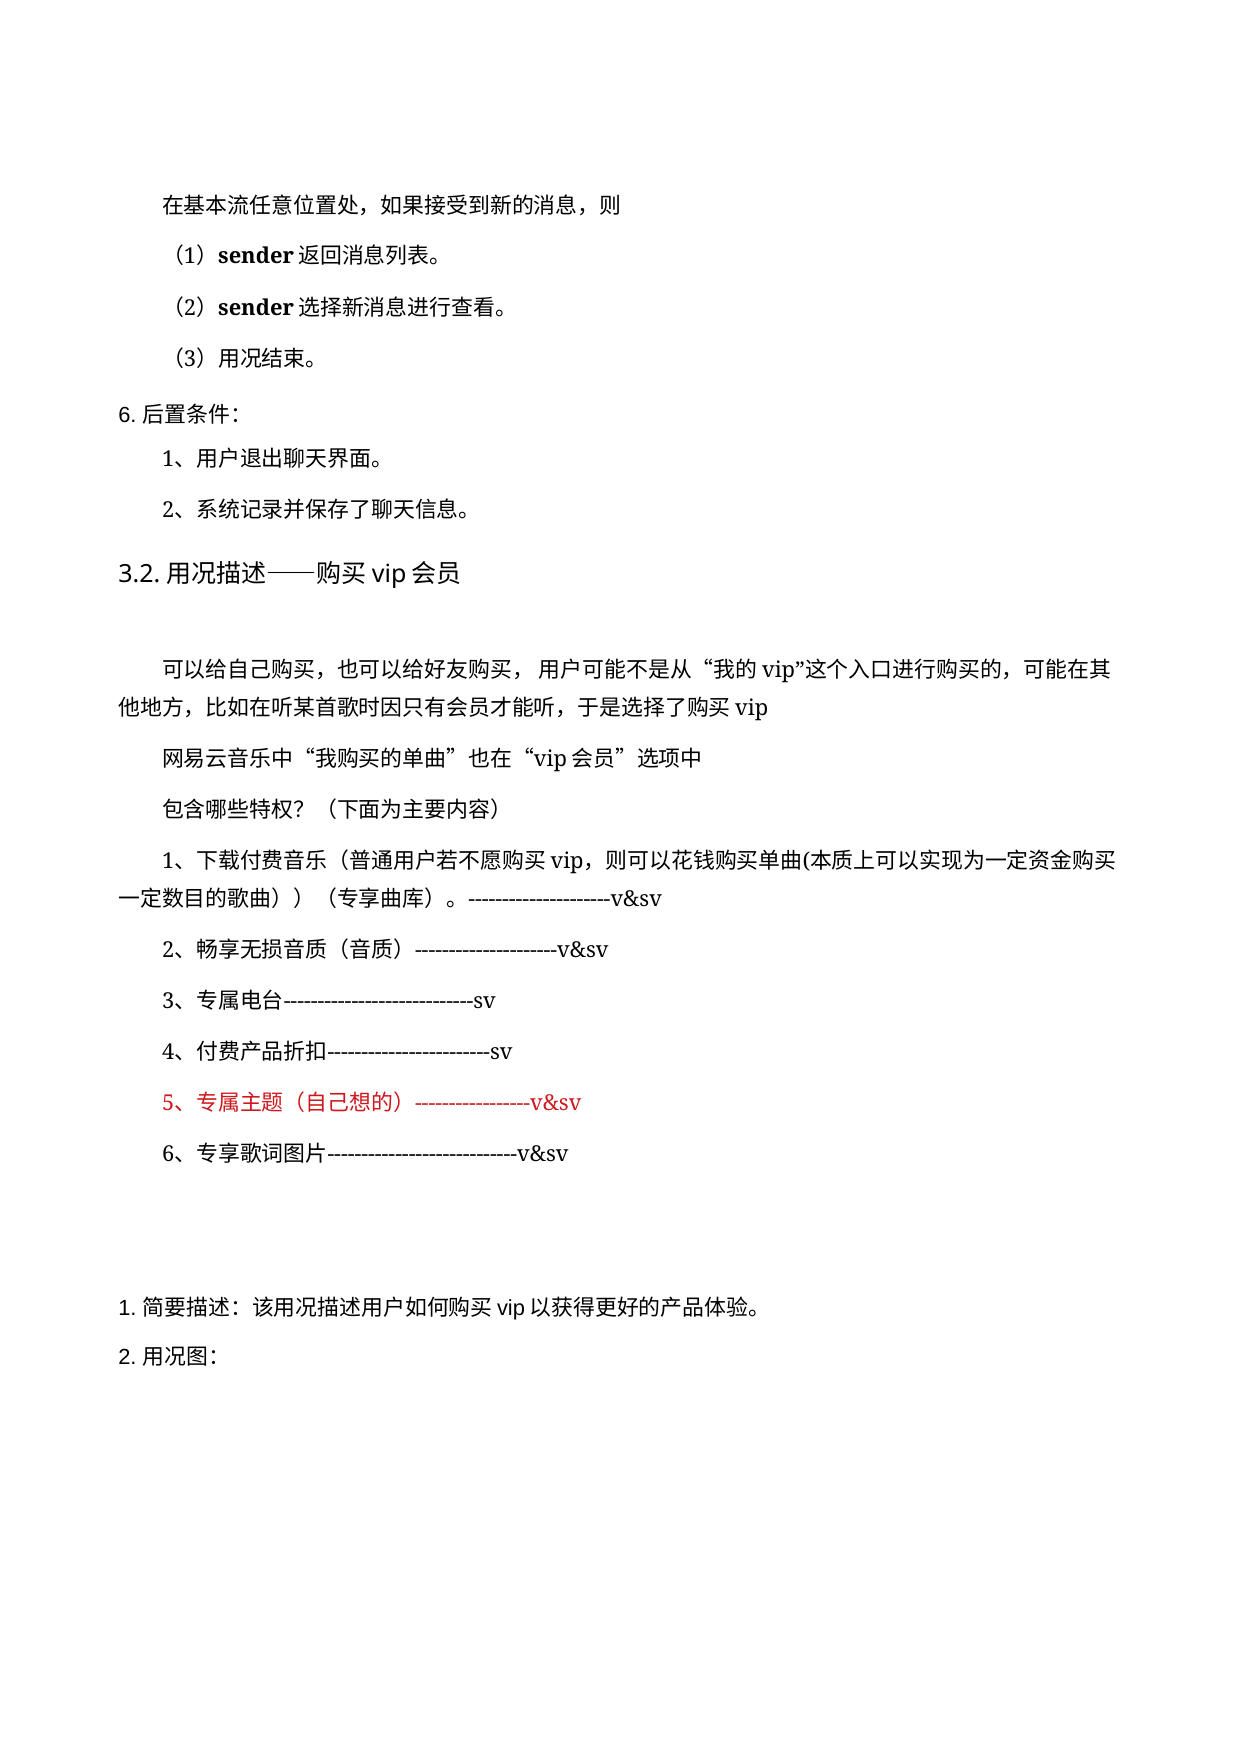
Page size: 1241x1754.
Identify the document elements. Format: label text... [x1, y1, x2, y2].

text 1、下载付费音乐（普通用户若不愿购买vip，则可以花钱购买单曲(本质上可以实现为一定资金购买一定数目的歌曲））（专享曲库）。---------------------v&sv [118, 843, 1122, 912]
subtitle 后置条件： [118, 397, 1122, 428]
text （2）sender选择新消息进行查看。 [118, 289, 1122, 321]
text 4、付费产品折扣------------------------sv [118, 1034, 1122, 1066]
text 2、系统记录并保存了聊天信息。 [118, 492, 1122, 524]
subtitle 用况描述——购买vip会员 [118, 553, 1122, 589]
text 3、专属电台----------------------------sv [118, 983, 1122, 1014]
text 在基本流任意位置处，如果接受到新的消息，则 [118, 188, 1122, 219]
text （1）sender返回消息列表。 [118, 238, 1122, 270]
text 网易云音乐中“我购买的单曲”也在“vip会员”选项中 [118, 741, 1122, 772]
text 6、专享歌词图片----------------------------v&sv [118, 1136, 1122, 1168]
text （3）用况结束。 [118, 341, 1122, 372]
text 包含哪些特权？（下面为主要内容） [118, 792, 1122, 823]
text 1、用户退出聊天界面。 [118, 441, 1122, 473]
subtitle 用况图： [118, 1339, 1122, 1371]
text 2、畅享无损音质（音质）---------------------v&sv [118, 932, 1122, 963]
text 5、专属主题（自己想的）-----------------v&sv [118, 1085, 1122, 1117]
subtitle 简要描述：该用况描述用户如何购买vip以获得更好的产品体验。 [118, 1289, 1122, 1321]
text 可以给自己购买，也可以给好友购买， 用户可能不是从“我的vip”这个入口进行购买的，可能在其他地方，比如在听某首歌时因只有会员才能听，于是选择了购买vip [118, 652, 1122, 721]
